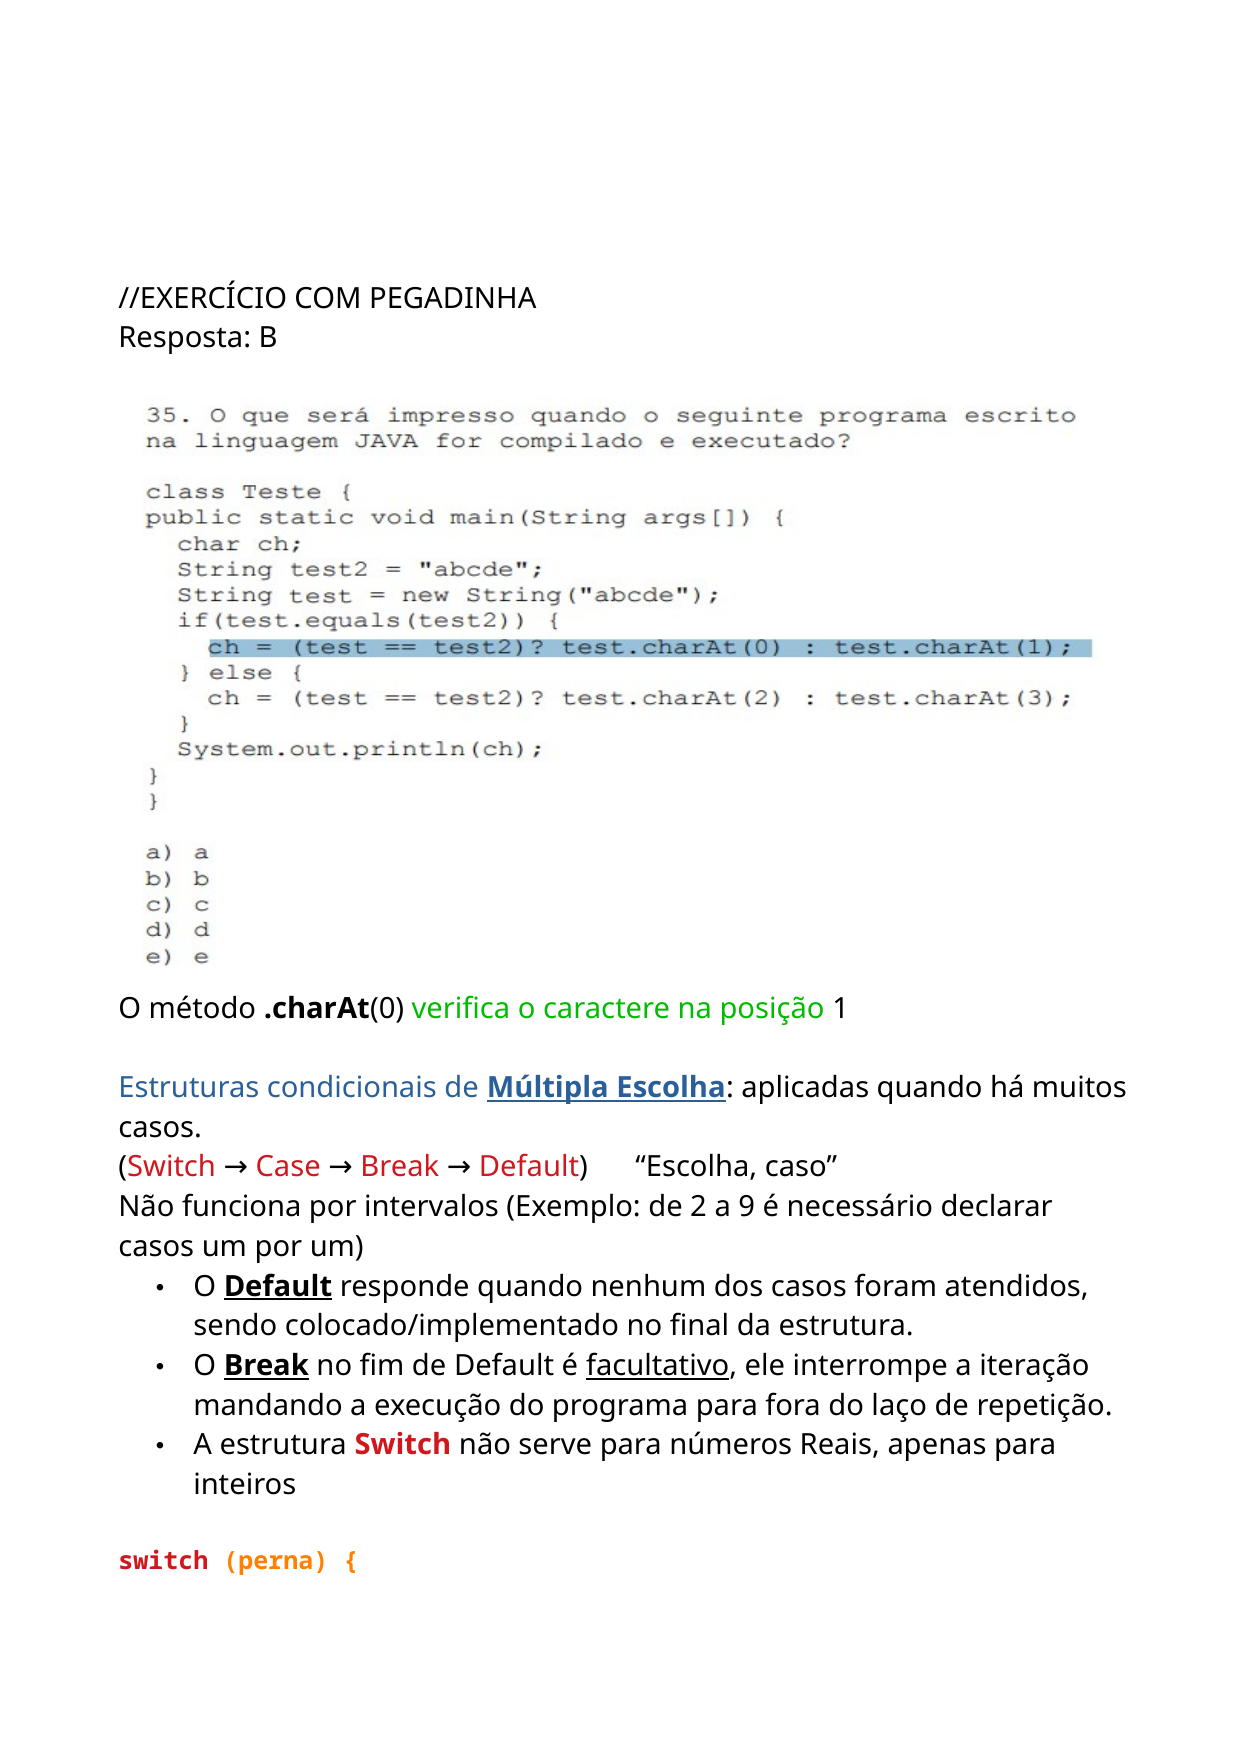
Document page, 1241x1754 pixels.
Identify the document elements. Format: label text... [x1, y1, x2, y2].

list A estrutura Switch não serve para números Reais, apenas para inteiros [156, 1423, 1122, 1503]
text Não funciona por intervalos (Exemplo: de 2 a 9 é necessário declarar casos um por um) [118, 1185, 1122, 1265]
list O Default responde quando nenhum dos casos foram atendidos, sendo colocado/implementado no final da estrutura. [156, 1265, 1122, 1344]
text O método .charAt(0) verifica o caractere na posição 1 [118, 987, 1122, 1027]
text //EXERCÍCIO COM PEGADINHA [118, 277, 1122, 317]
text Resposta: B [118, 317, 1122, 396]
text Estruturas condicionais de Múltipla Escolha: aplicadas quando há muitos casos. [118, 1066, 1169, 1146]
list O Break no fim de Default é facultativo, ele interrompe a iteração mandando a execução do programa para fora do laço de repetição. [156, 1344, 1122, 1423]
picture [118, 396, 1123, 987]
text switch (perna) { [118, 1543, 1122, 1577]
text (Switch → Case → Break → Default) “Escolha, caso” [118, 1146, 1122, 1185]
